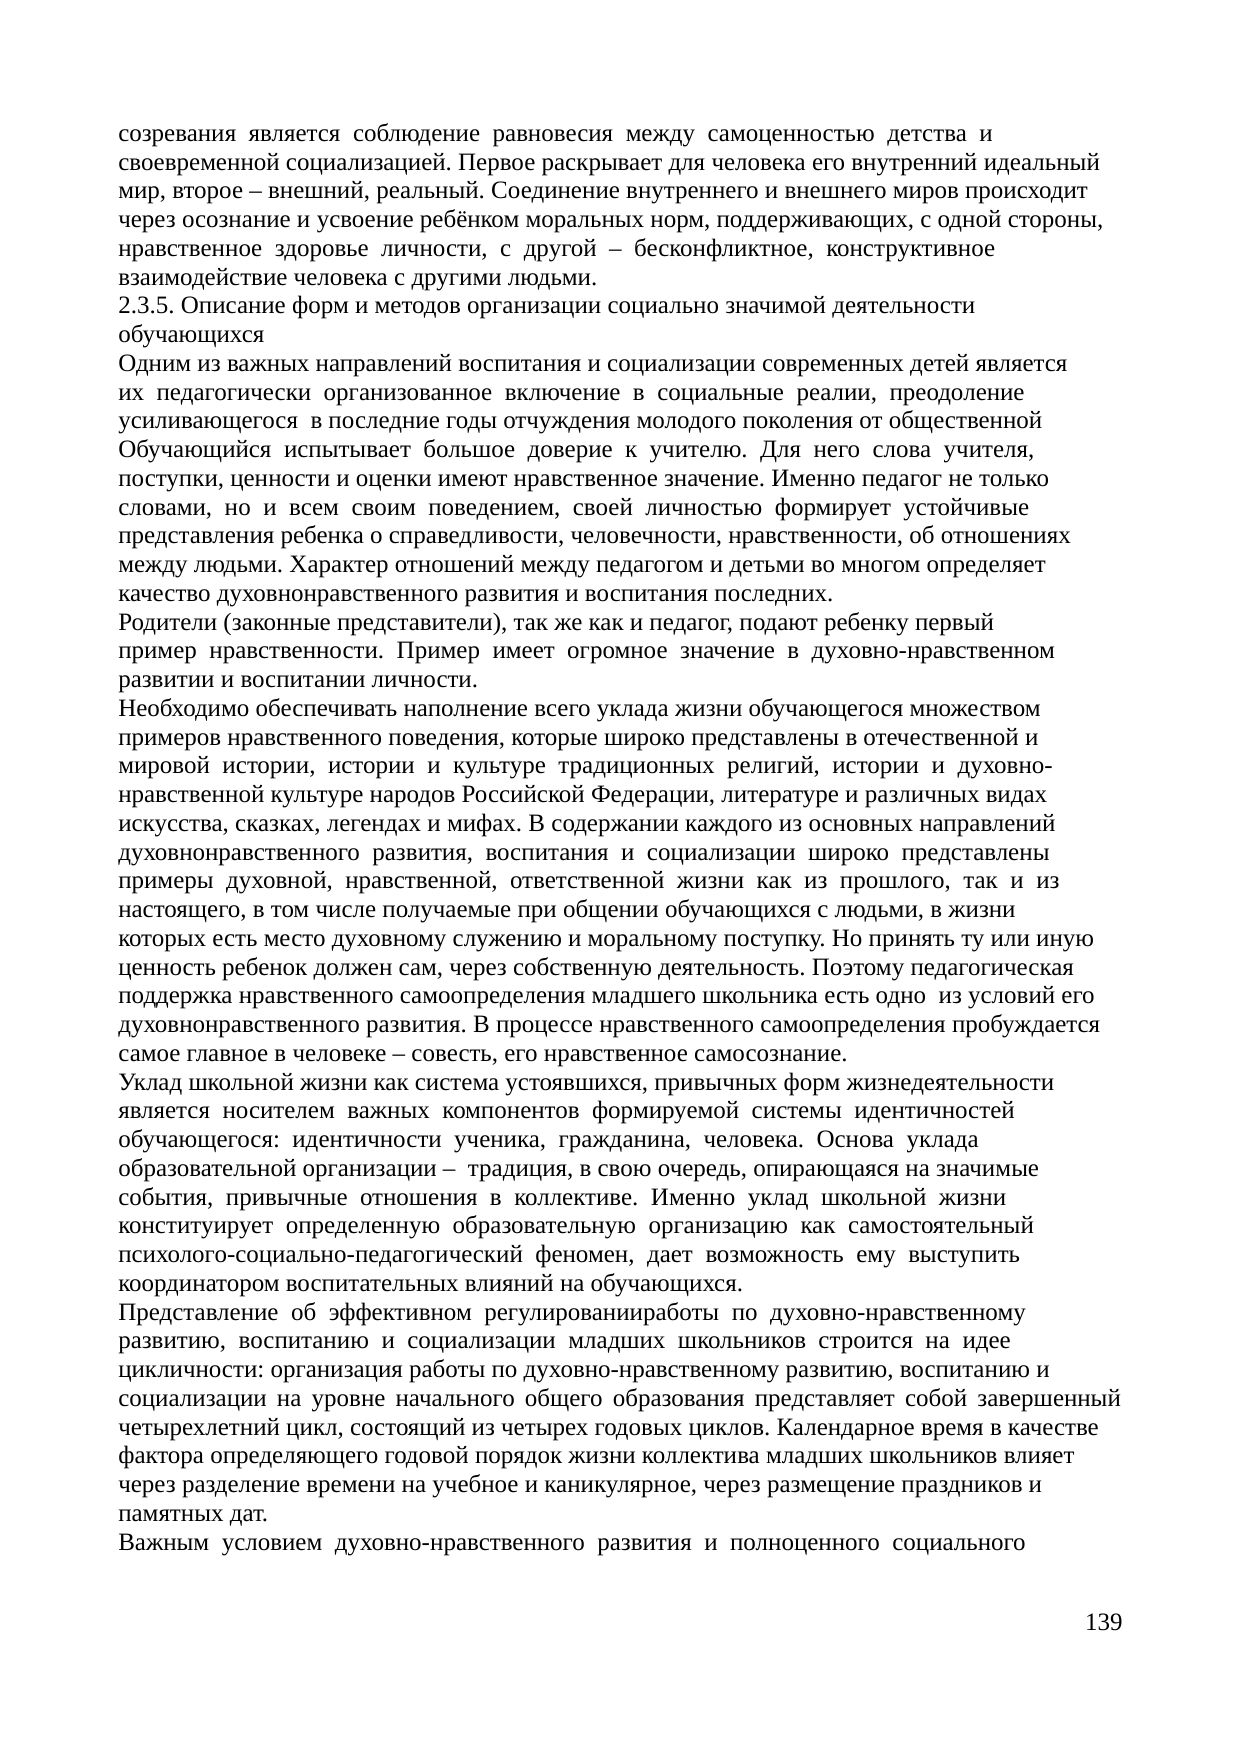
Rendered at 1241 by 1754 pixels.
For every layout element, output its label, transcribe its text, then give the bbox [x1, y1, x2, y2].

text мир, второе – внешний, реальный. Соединение внутреннего и внешнего миров происходит [118, 176, 1122, 204]
text нравственное здоровье личности, с другой – бесконфликтное, конструктивное [118, 233, 1122, 262]
text Необходимо обеспечивать наполнение всего уклада жизни обучающегося множеством [118, 693, 1122, 722]
text поддержка нравственного самоопределения младшего школьника есть одно из условий его [118, 981, 1122, 1009]
text которых есть место духовному служению и моральному поступку. Но принять ту или иную [118, 923, 1122, 952]
text примеры духовной, нравственной, ответственной жизни как из прошлого, так и из [118, 866, 1122, 894]
text своевременной социализацией. Первое раскрывает для человека его внутренний идеальный [118, 147, 1122, 176]
text искусства, сказках, легендах и мифах. В содержании каждого из основных направлений [118, 808, 1122, 837]
text Представление об эффективном регулированииработы по духовно-нравственному [118, 1297, 1122, 1326]
text духовнонравственного развития. В процессе нравственного самоопределения пробуждается [118, 1009, 1122, 1038]
text настоящего, в том числе получаемые при общении обучающихся с людьми, в жизни [118, 894, 1122, 923]
text является носителем важных компонентов формируемой системы идентичностей [118, 1096, 1122, 1124]
text созревания является соблюдение равновесия между самоценностью детства и [118, 118, 1122, 147]
text координатором воспитательных влияний на обучающихся. [118, 1268, 1122, 1297]
text пример нравственности. Пример имеет огромное значение в духовно-нравственном [118, 636, 1122, 664]
text нравственной культуре народов Российской Федерации, литературе и различных видах [118, 779, 1122, 808]
text между людьми. Характер отношений между педагогом и детьми во многом определяет [118, 549, 1122, 578]
text через осознание и усвоение ребёнком моральных норм, поддерживающих, с одной стороны, [118, 204, 1122, 233]
text развитии и воспитании личности. [118, 664, 1122, 693]
text ценность ребенок должен сам, через собственную деятельность. Поэтому педагогическая [118, 952, 1122, 981]
text Родители (законные представители), так же как и педагог, подают ребенку первый [118, 607, 1122, 636]
text Обучающийся испытывает большое доверие к учителю. Для него слова учителя, [118, 434, 1122, 463]
text фактора определяющего годовой порядок жизни коллектива младших школьников влияет [118, 1441, 1122, 1469]
text качество духовнонравственного развития и воспитания последних. [118, 578, 1122, 607]
text представления ребенка о справедливости, человечности, нравственности, об отношениях [118, 521, 1122, 549]
text словами, но и всем своим поведением, своей личностью формирует устойчивые [118, 492, 1122, 521]
text их педагогически организованное включение в социальные реалии, преодоление [118, 377, 1122, 406]
text поступки, ценности и оценки имеют нравственное значение. Именно педагог не только [118, 463, 1122, 492]
text образовательной организации – традиция, в свою очередь, опирающаяся на значимые [118, 1153, 1122, 1182]
text цикличности: организация работы по духовно-нравственному развитию, воспитанию и [118, 1354, 1122, 1383]
text Одним из важных направлений воспитания и социализации современных детей является [118, 348, 1122, 377]
text социализации на уровне начального общего образования представляет собой завершенный четырехлетний цикл, состоящий из четырех годовых циклов. Календарное время в качестве [118, 1383, 1122, 1441]
text события, привычные отношения в коллективе. Именно уклад школьной жизни [118, 1182, 1122, 1211]
text обучающихся [118, 319, 1122, 348]
text Уклад школьной жизни как система устоявшихся, привычных форм жизнедеятельности [118, 1067, 1122, 1096]
text взаимодействие человека с другими людьми. [118, 262, 1122, 291]
text усиливающегося в последние годы отчуждения молодого поколения от общественной [118, 406, 1122, 434]
text примеров нравственного поведения, которые широко представлены в отечественной и [118, 722, 1122, 751]
text мировой истории, истории и культуре традиционных религий, истории и духовно- [118, 751, 1122, 779]
text памятных дат. [118, 1498, 1122, 1527]
text духовнонравственного развития, воспитания и социализации широко представлены [118, 837, 1122, 866]
text 2.3.5. Описание форм и методов организации социально значимой деятельности [118, 291, 1122, 319]
text психолого-социально-педагогический феномен, дает возможность ему выступить [118, 1239, 1122, 1268]
text Важным условием духовно-нравственного развития и полноценного социального [118, 1527, 1122, 1556]
text обучающегося: идентичности ученика, гражданина, человека. Основа уклада [118, 1124, 1122, 1153]
text конституирует определенную образовательную организацию как самостоятельный [118, 1211, 1122, 1239]
text развитию, воспитанию и социализации младших школьников строится на идее [118, 1326, 1122, 1354]
text через разделение времени на учебное и каникулярное, через размещение праздников и [118, 1469, 1122, 1498]
text самое главное в человеке – совесть, его нравственное самосознание. [118, 1038, 1122, 1067]
